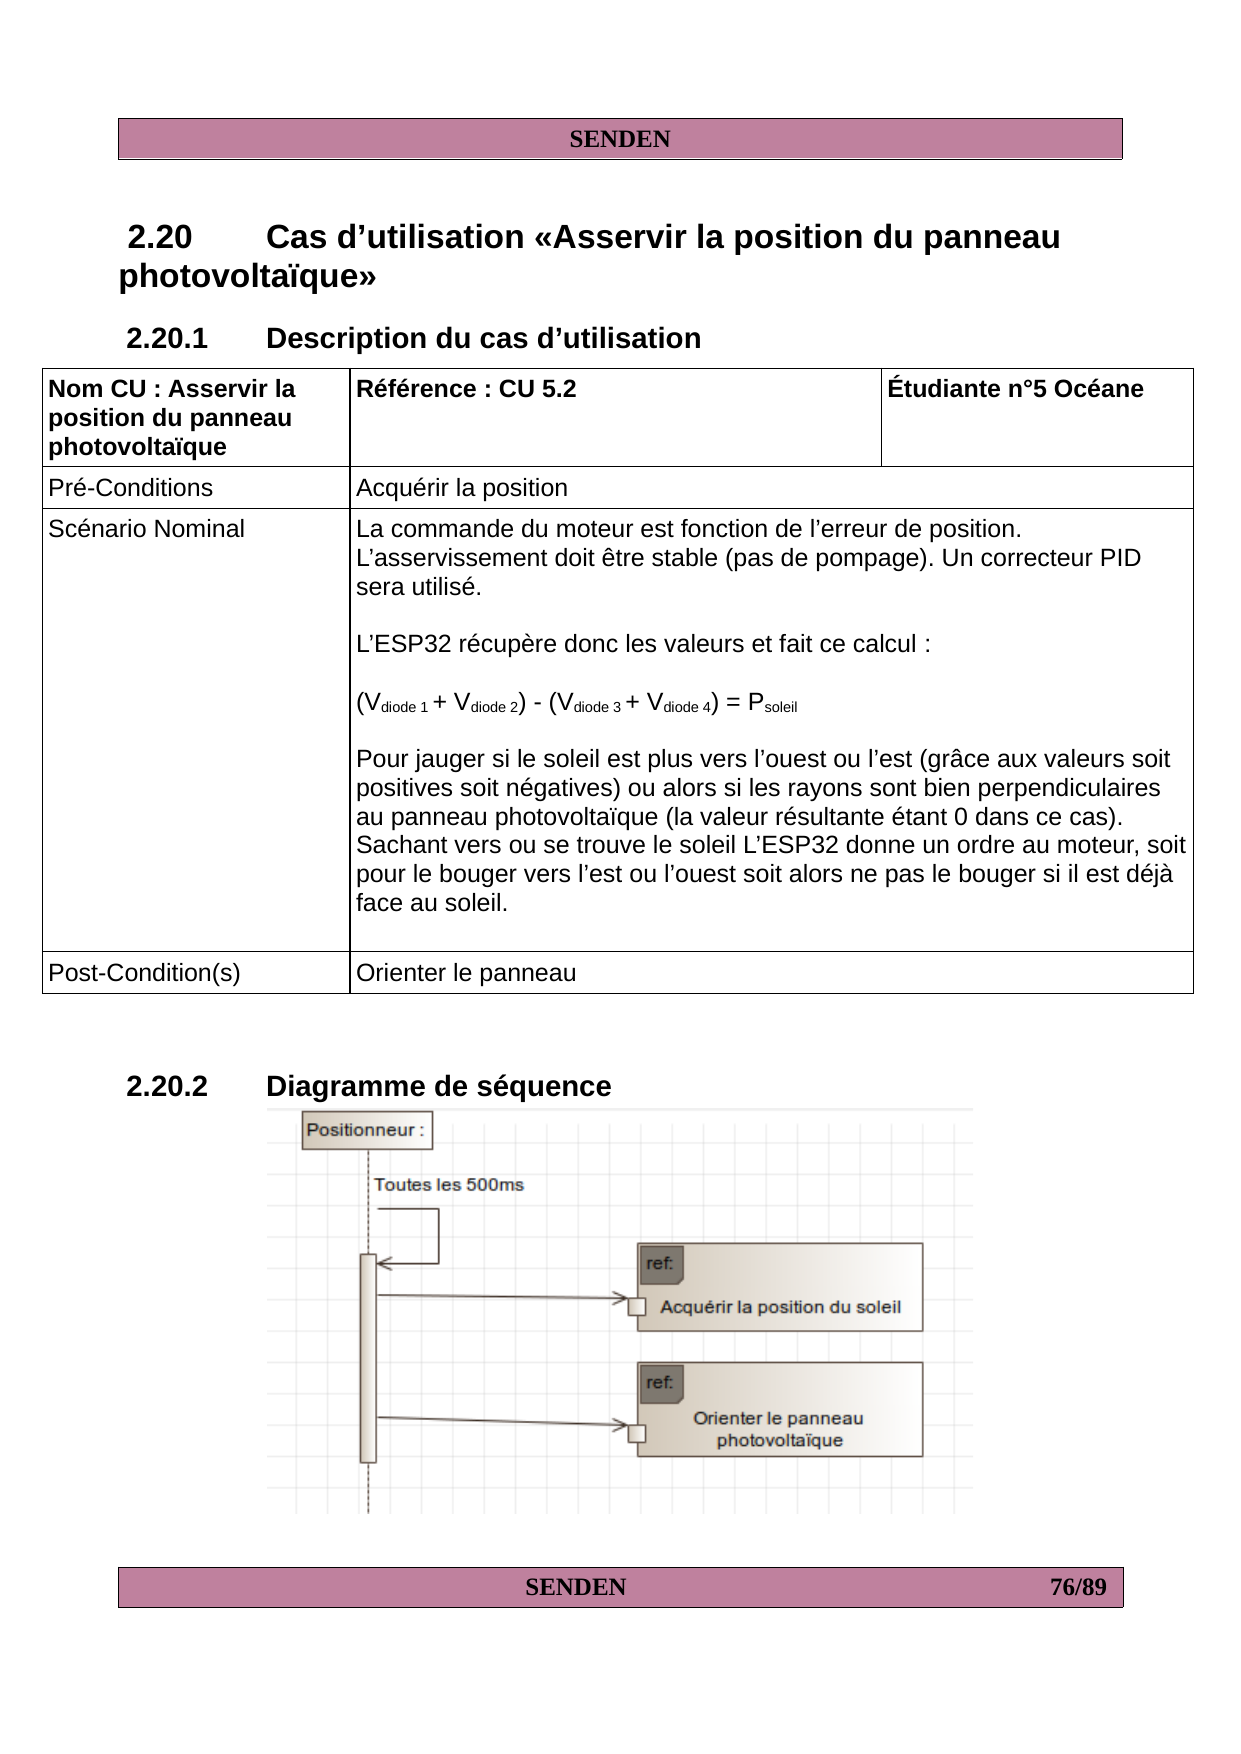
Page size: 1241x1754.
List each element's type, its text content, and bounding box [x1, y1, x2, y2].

subtitle Description du cas d’utilisation [118, 321, 1122, 355]
table_header Nom CU : Asservir la position du panneau photovoltaïque [43, 369, 349, 466]
table_cell Post-Condition(s) [43, 952, 349, 992]
table_cell Pré-Conditions [43, 467, 349, 507]
table_cell Acquérir la position [351, 467, 1193, 507]
table_header Étudiante n°5 Océane [882, 369, 1193, 466]
table_cell Orienter le panneau [351, 952, 1193, 992]
subtitle Cas d’utilisation «Asservir la position du panneau photovoltaïque» [118, 217, 1122, 294]
subtitle Diagramme de séquence [118, 1069, 1122, 1103]
table_header Référence : CU 5.2 [351, 369, 881, 466]
table_cell La commande du moteur est fonction de l’erreur de position. L’asservissement doit être stable (pas de pompage). Un correcteur PID sera utilisé. L’ESP32 récupère donc les valeurs et fait ce calcul : (Vdiode 1 + Vdiode 2) - (Vdiode 3 + Vdiode 4) = Psoleil Pour jauger si le soleil est plus vers l’ouest ou l’est (grâce aux valeurs soit positives soit négatives) ou alors si les rayons sont bien perpendiculaires au panneau photovoltaïque (la valeur résultante étant 0 dans ce cas). Sachant vers ou se trouve le soleil L’ESP32 donne un ordre au moteur, soit pour le bouger vers l’est ou l’ouest soit alors ne pas le bouger si il est déjà face au soleil. [351, 509, 1193, 951]
picture [267, 1108, 974, 1514]
table_cell Scénario Nominal [43, 509, 349, 951]
